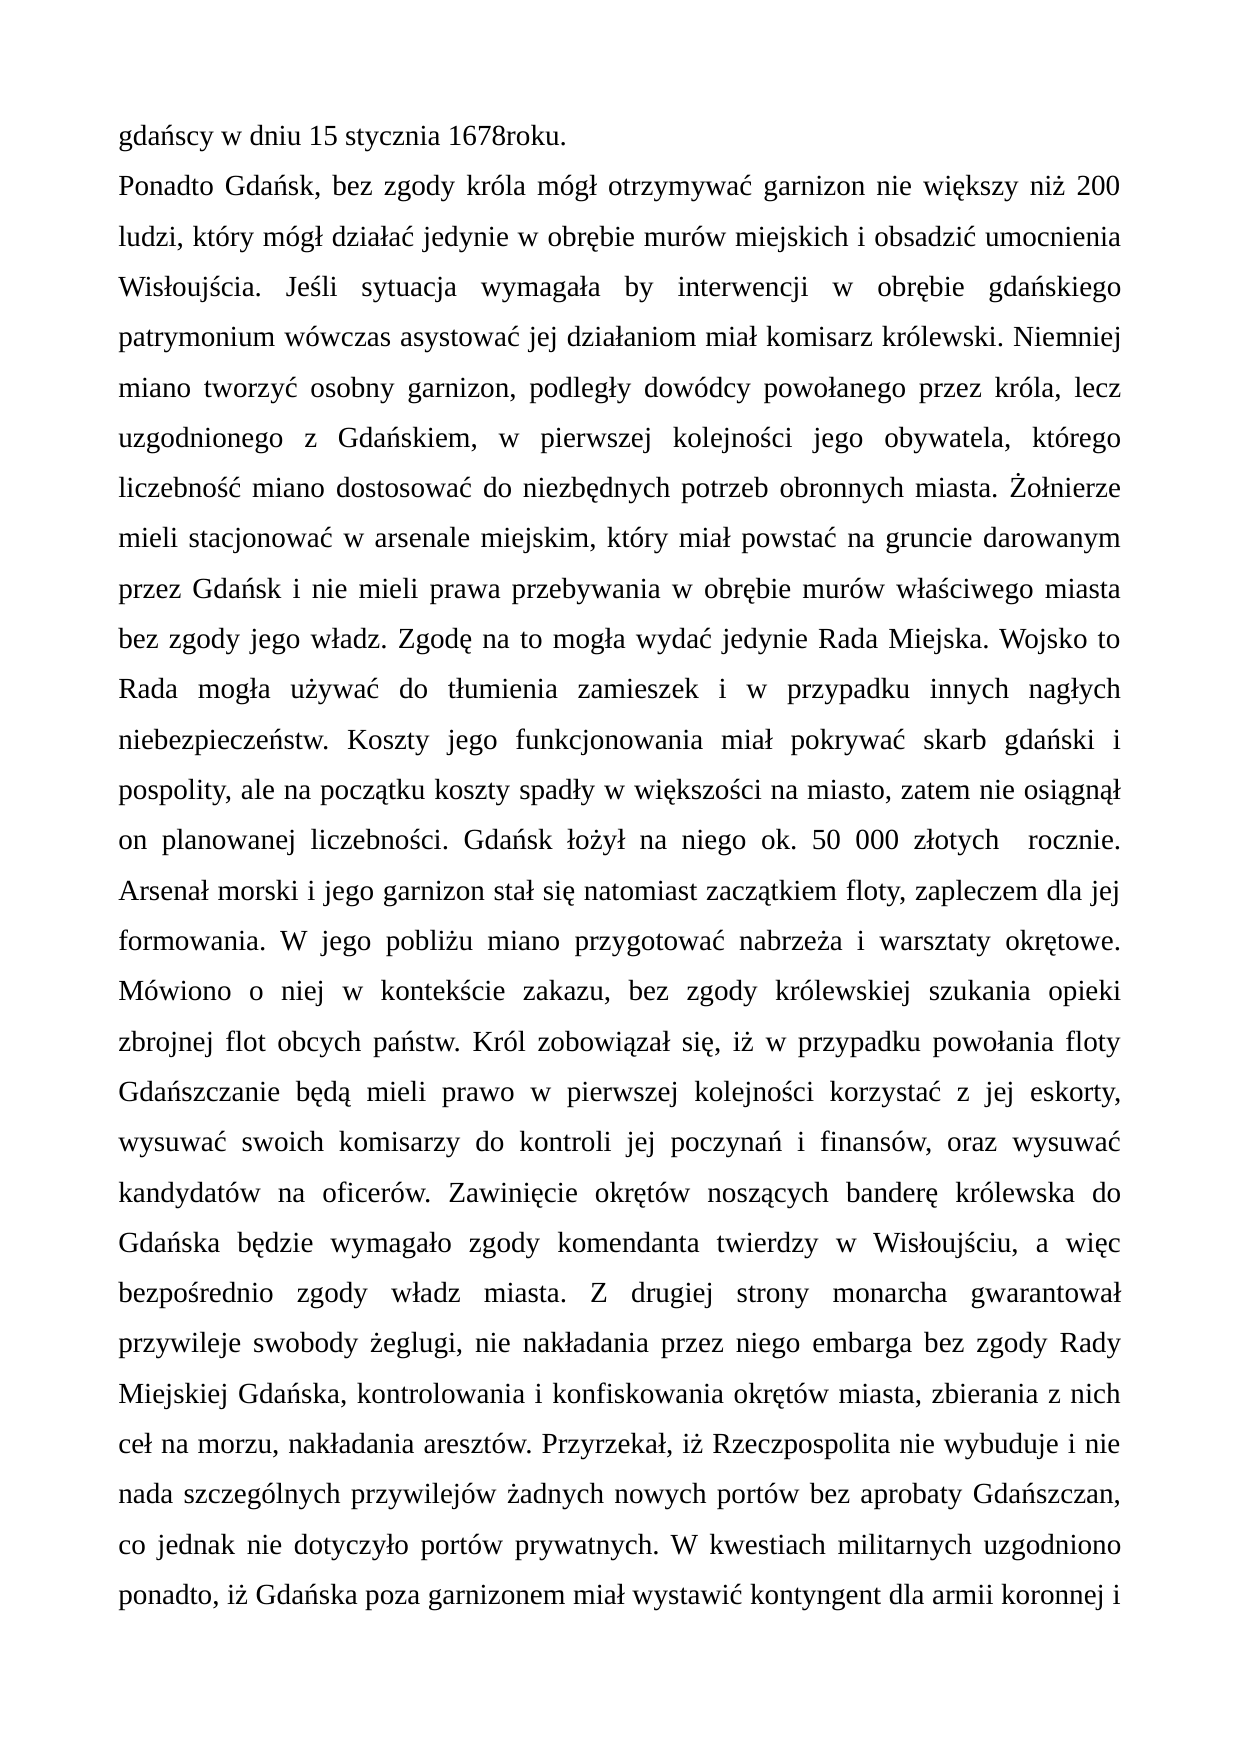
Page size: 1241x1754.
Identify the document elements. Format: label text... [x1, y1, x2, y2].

text Ponadto Gdańsk, bez zgody króla mógł otrzymywać garnizon nie większy niż 200 ludzi, który mógł działać jedynie w obrębie murów miejskich i obsadzić umocnienia Wisłoujścia. Jeśli sytuacja wymagała by interwencji w obrębie gdańskiego patrymonium wówczas asystować jej działaniom miał komisarz królewski. Niemniej miano tworzyć osobny garnizon, podległy dowódcy powołanego przez króla, lecz uzgodnionego z Gdańskiem, w pierwszej kolejności jego obywatela, którego liczebność miano dostosować do niezbędnych potrzeb obronnych miasta. Żołnierze mieli stacjonować w arsenale miejskim, który miał powstać na gruncie darowanym przez Gdańsk i nie mieli prawa przebywania w obrębie murów właściwego miasta bez zgody jego władz. Zgodę na to mogła wydać jedynie Rada Miejska. Wojsko to Rada mogła używać do tłumienia zamieszek i w przypadku innych nagłych niebezpieczeństw. Koszty jego funkcjonowania miał pokrywać skarb gdański i pospolity, ale na początku koszty spadły w większości na miasto, zatem nie osiągnął on planowanej liczebności. Gdańsk łożył na niego ok. 50 000 złotych rocznie. Arsenał morski i jego garnizon stał się natomiast zaczątkiem floty, zapleczem dla jej formowania. W jego pobliżu miano przygotować nabrzeża i warsztaty okrętowe. Mówiono o niej w kontekście zakazu, bez zgody królewskiej szukania opieki zbrojnej flot obcych państw. Król zobowiązał się, iż w przypadku powołania floty Gdańszczanie będą mieli prawo w pierwszej kolejności korzystać z jej eskorty, wysuwać swoich komisarzy do kontroli jej poczynań i finansów, oraz wysuwać kandydatów na oficerów. Zawinięcie okrętów noszących banderę królewska do Gdańska będzie wymagało zgody komendanta twierdzy w Wisłoujściu, a więc bezpośrednio zgody władz miasta. Z drugiej strony monarcha gwarantował przywileje swobody żeglugi, nie nakładania przez niego embarga bez zgody Rady Miejskiej Gdańska, kontrolowania i konfiskowania okrętów miasta, zbierania z nich ceł na morzu, nakładania aresztów. Przyrzekał, iż Rzeczpospolita nie wybuduje i nie nada szczególnych przywilejów żadnych nowych portów bez aprobaty Gdańszczan, co jednak nie dotyczyło portów prywatnych. W kwestiach militarnych uzgodniono ponadto, iż Gdańska poza garnizonem miał wystawić kontyngent dla armii koronnej i [118, 168, 1122, 1611]
text gdańscy w dniu 15 stycznia 1678roku. [118, 118, 1122, 152]
